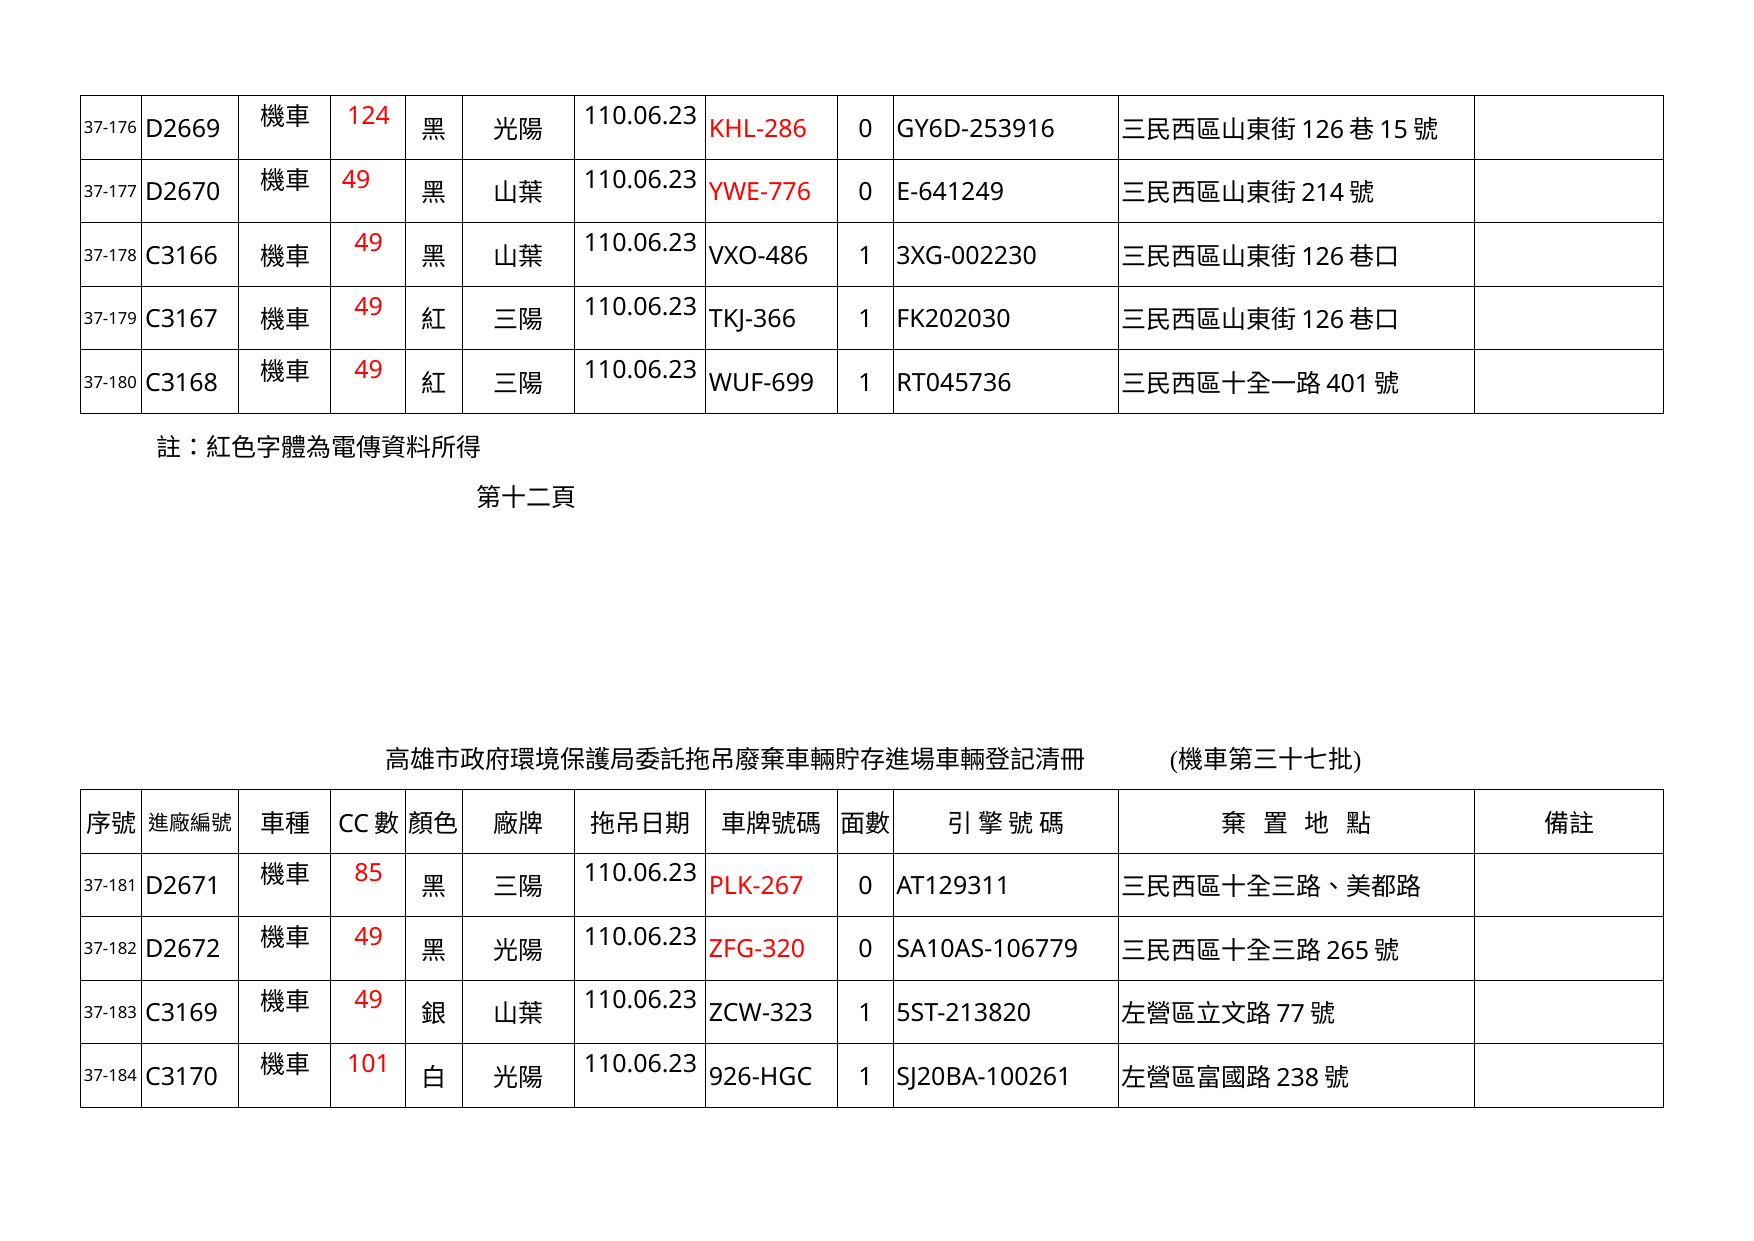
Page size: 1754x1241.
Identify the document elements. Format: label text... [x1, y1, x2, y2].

table_cell 0 [838, 917, 893, 979]
table_cell 光陽 [463, 917, 574, 979]
table_cell 37-184 [81, 1044, 141, 1107]
table_cell 49 [331, 160, 405, 222]
table_cell 85 [331, 854, 405, 916]
table_header 棄 置 地 點 [1119, 790, 1474, 852]
table_cell 37-176 [81, 96, 141, 159]
table_cell 機車 [239, 160, 330, 222]
table_cell VXO-486 [706, 223, 837, 286]
table_cell E-641249 [894, 160, 1118, 222]
table_header 進廠編號 [142, 790, 238, 852]
table_cell C3170 [142, 1044, 238, 1107]
table_cell 黑 [406, 160, 462, 222]
table_cell 37-178 [81, 223, 141, 286]
table_cell 機車 [239, 287, 330, 349]
table_cell 機車 [239, 981, 330, 1043]
table_cell D2669 [142, 96, 238, 159]
table_cell SJ20BA-100261 [894, 1044, 1118, 1107]
table_cell AT129311 [894, 854, 1118, 916]
table_header 拖吊日期 [575, 790, 705, 852]
table_cell 光陽 [463, 1044, 574, 1107]
table_cell 1 [838, 223, 893, 286]
table_header 引 擎 號 碼 [894, 790, 1118, 852]
table_cell 機車 [239, 1044, 330, 1107]
table_cell 三民西區十全三路、美都路 [1119, 854, 1474, 916]
table_cell 37-179 [81, 287, 141, 349]
table_cell [1475, 96, 1663, 159]
table_cell 110.06.23 [575, 1044, 705, 1107]
table_cell [1475, 350, 1663, 413]
table_cell 49 [331, 981, 405, 1043]
table_cell 機車 [239, 350, 330, 413]
table_cell 三陽 [463, 350, 574, 413]
table_cell 機車 [239, 917, 330, 979]
table_cell 110.06.23 [575, 223, 705, 286]
table_cell 1 [838, 350, 893, 413]
table_cell 山葉 [463, 981, 574, 1043]
table_cell 機車 [239, 854, 330, 916]
table_header 顏色 [406, 790, 462, 852]
table_cell [1475, 160, 1663, 222]
table_cell 1 [838, 287, 893, 349]
table_cell 三民西區山東街126巷口 [1119, 223, 1474, 286]
text 高雄市政府環境保護局委託拖吊廢棄車輛貯存進場車輛登記清冊 (機車第三十七批) [81, 739, 1665, 776]
table_cell [1475, 1044, 1663, 1107]
table_cell PLK-267 [706, 854, 837, 916]
table_cell 三民西區十全三路265號 [1119, 917, 1474, 979]
table_cell 101 [331, 1044, 405, 1107]
table_header 車種 [239, 790, 330, 852]
table_cell GY6D-253916 [894, 96, 1118, 159]
table_cell 山葉 [463, 223, 574, 286]
table_cell [1475, 223, 1663, 286]
table_cell 光陽 [463, 96, 574, 159]
table_cell YWE-776 [706, 160, 837, 222]
table_cell 37-182 [81, 917, 141, 979]
table_header 序號 [81, 790, 141, 852]
table_cell 110.06.23 [575, 287, 705, 349]
table_cell 紅 [406, 287, 462, 349]
table_cell ZCW-323 [706, 981, 837, 1043]
table_cell 黑 [406, 223, 462, 286]
table_cell 黑 [406, 854, 462, 916]
table_cell KHL-286 [706, 96, 837, 159]
table_cell 三民西區山東街214號 [1119, 160, 1474, 222]
table_cell 37-181 [81, 854, 141, 916]
table_cell 37-177 [81, 160, 141, 222]
table_header 廠牌 [463, 790, 574, 852]
table_cell 左營區立文路77號 [1119, 981, 1474, 1043]
table_cell 機車 [239, 223, 330, 286]
table_cell C3166 [142, 223, 238, 286]
table_header 備註 [1475, 790, 1663, 852]
table_cell 三陽 [463, 854, 574, 916]
table_cell 三民西區山東街126巷15號 [1119, 96, 1474, 159]
table_header CC數 [331, 790, 405, 852]
table_cell 0 [838, 854, 893, 916]
table_cell C3167 [142, 287, 238, 349]
table_cell 三陽 [463, 287, 574, 349]
table_cell 機車 [239, 96, 330, 159]
table_cell 124 [331, 96, 405, 159]
table_cell WUF-699 [706, 350, 837, 413]
table_cell 三民西區山東街126巷口 [1119, 287, 1474, 349]
table_cell [1475, 981, 1663, 1043]
table_cell 110.06.23 [575, 854, 705, 916]
table_cell 1 [838, 1044, 893, 1107]
table_cell RT045736 [894, 350, 1118, 413]
table_cell D2671 [142, 854, 238, 916]
table_cell C3168 [142, 350, 238, 413]
table_cell ZFG-320 [706, 917, 837, 979]
text 第十二頁 [106, 476, 1665, 514]
table_cell 0 [838, 96, 893, 159]
table_cell 銀 [406, 981, 462, 1043]
table_cell D2672 [142, 917, 238, 979]
table_cell 白 [406, 1044, 462, 1107]
table_cell 110.06.23 [575, 981, 705, 1043]
table_cell 三民西區十全一路401號 [1119, 350, 1474, 413]
table_cell 3XG-002230 [894, 223, 1118, 286]
table_cell 黑 [406, 917, 462, 979]
table_cell 5ST-213820 [894, 981, 1118, 1043]
table_cell 37-183 [81, 981, 141, 1043]
table_cell 紅 [406, 350, 462, 413]
table_cell 49 [331, 287, 405, 349]
table_cell TKJ-366 [706, 287, 837, 349]
table_cell 926-HGC [706, 1044, 837, 1107]
table_cell 37-180 [81, 350, 141, 413]
table_cell [1475, 854, 1663, 916]
table_cell [1475, 917, 1663, 979]
table_cell [1475, 287, 1663, 349]
table_cell SA10AS-106779 [894, 917, 1118, 979]
table_cell C3169 [142, 981, 238, 1043]
table_cell 110.06.23 [575, 160, 705, 222]
table_cell 110.06.23 [575, 350, 705, 413]
table_cell 110.06.23 [575, 917, 705, 979]
table_cell 黑 [406, 96, 462, 159]
table_cell FK202030 [894, 287, 1118, 349]
table_cell D2670 [142, 160, 238, 222]
table_header 面數 [838, 790, 893, 852]
table_cell 0 [838, 160, 893, 222]
table_cell 49 [331, 223, 405, 286]
table_cell 山葉 [463, 160, 574, 222]
table_cell 49 [331, 917, 405, 979]
table_cell 110.06.23 [575, 96, 705, 159]
table_header 車牌號碼 [706, 790, 837, 852]
text 註：紅色字體為電傳資料所得 [106, 426, 1665, 464]
table_cell 1 [838, 981, 893, 1043]
table_cell 49 [331, 350, 405, 413]
table_cell 左營區富國路238號 [1119, 1044, 1474, 1107]
